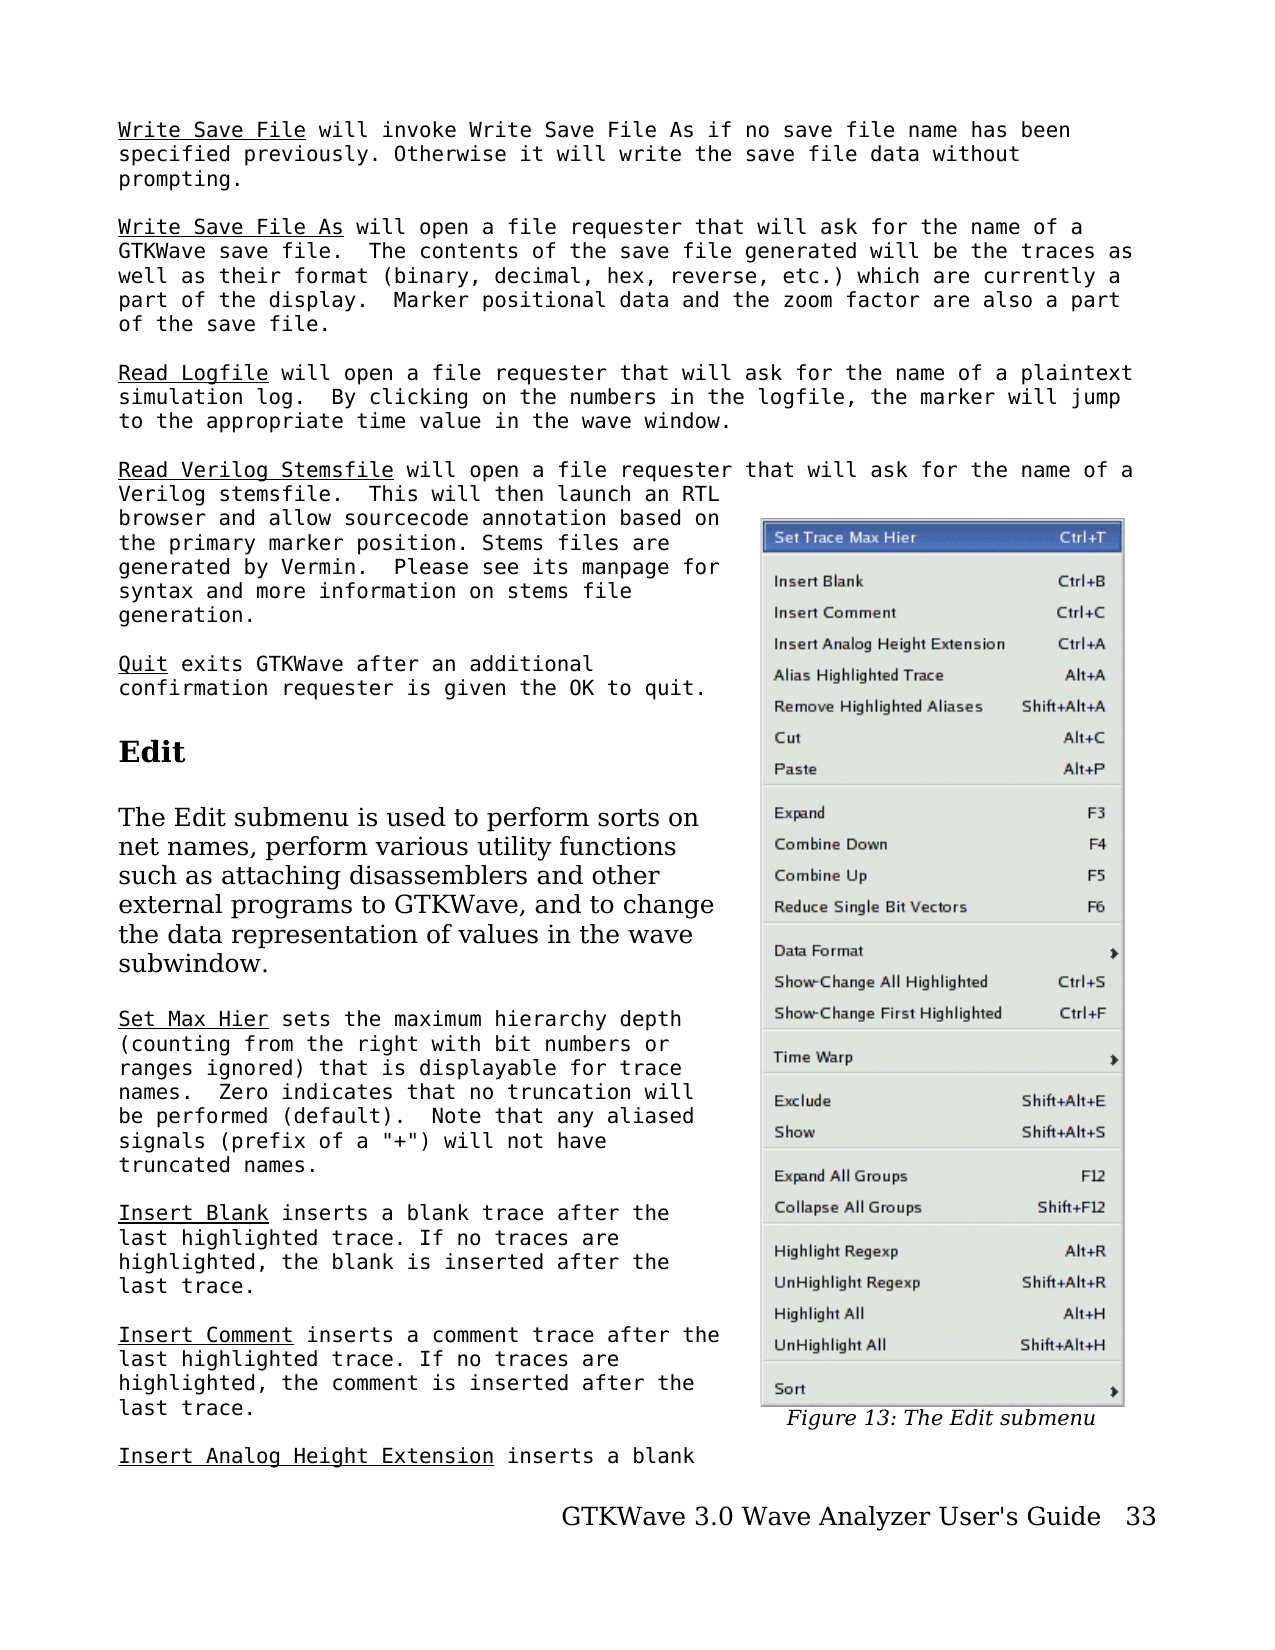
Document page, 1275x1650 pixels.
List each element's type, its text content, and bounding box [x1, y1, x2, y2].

text Figure 13: The Edit submenu [760, 1407, 1124, 1430]
text [1143, 734, 1157, 769]
text Insert Comment inserts a comment trace after the last highlighted trace. If no traces are highlighted, the comment is inserted after the last trace. [118, 1323, 742, 1420]
text The Edit submenu is used to perform sorts on net names, perform various utility functions such as attaching disassemblers and other external programs to GTKWave, and to change the data representation of values in the wave subwindow. [118, 803, 742, 978]
text Read Logfile will open a file requester that will ask for the name of a plaintext simulation log. By clicking on the numbers in the logfile, the marker will jump to the appropriate time value in the wave window. [118, 361, 1157, 434]
text Write Save File will invoke Write Save File As if no save file name has been specified previously. Otherwise it will write the save file data without prompting. [118, 118, 1157, 191]
picture [760, 518, 1125, 1407]
text Set Max Hier sets the maximum hierarchy depth (counting from the right with bit numbers or ranges ignored) that is displayable for trace names. Zero indicates that no truncation will be performed (default). Note that any aliased signals (prefix of a "+") will not have truncated names. [118, 1007, 742, 1177]
text Read Verilog Stemsfile will open a file requester that will ask for the name of a Verilog stemsfile. This will then launch an RTL browser and allow sourcecode annotation based on the primary marker position. Stems files are generated by Vermin. Please see its manpage for syntax and more information on stems file generation. [118, 458, 1157, 1459]
text Insert Blank inserts a blank trace after the last highlighted trace. If no traces are highlighted, the blank is inserted after the last trace. [118, 1201, 742, 1298]
text Write Save File As will open a file requester that will ask for the name of a GTKWave save file. The contents of the save file generated will be the traces as well as their format (binary, decimal, hex, reverse, etc.) which are currently a part of the display. Marker positional data and the zoom factor are also a part of the save file. [118, 215, 1157, 337]
text Quit exits GTKWave after an additional confirmation requester is given the OK to quit. [118, 652, 742, 701]
text Edit [118, 734, 742, 769]
text Insert Analog Height Extension inserts a blank [118, 1444, 1157, 1468]
